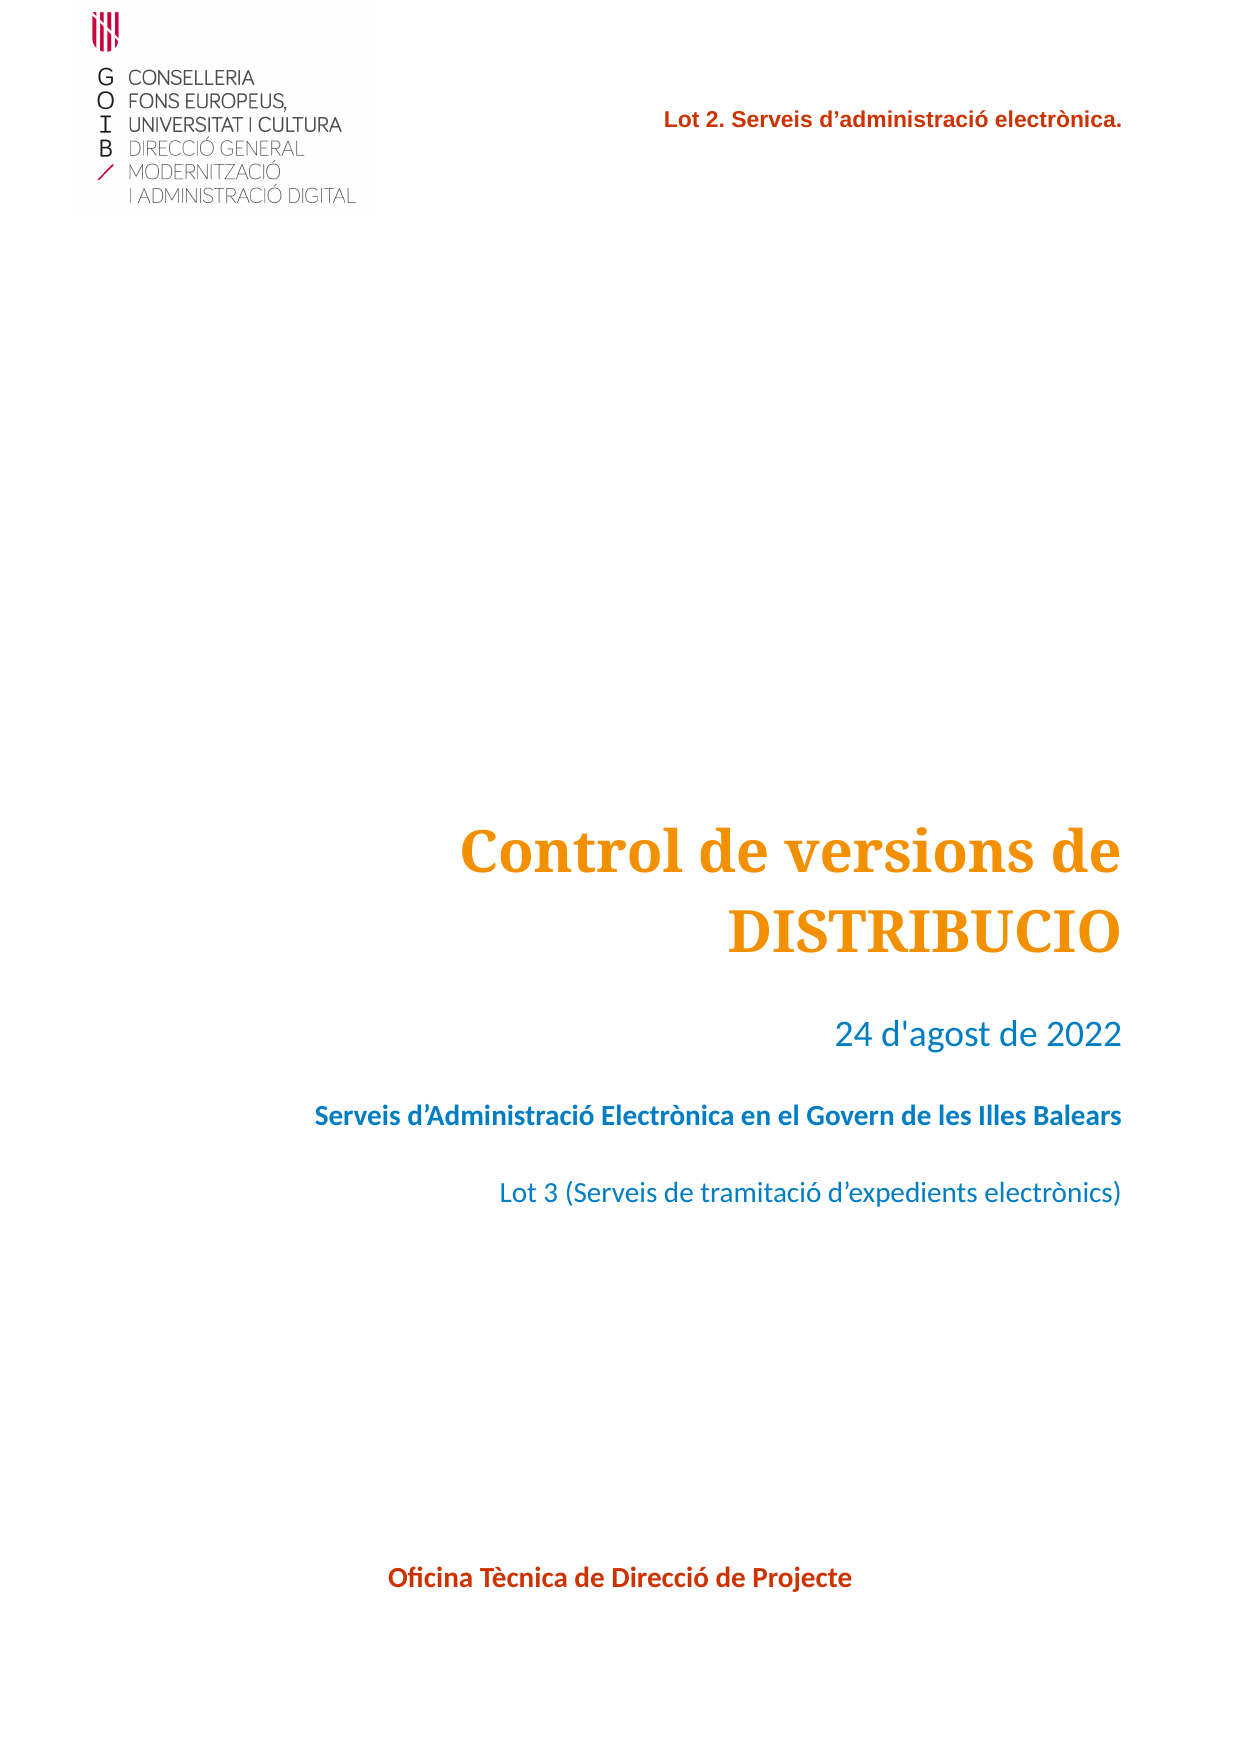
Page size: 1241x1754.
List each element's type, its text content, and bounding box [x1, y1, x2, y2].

text Oficina Tècnica de Direcció de Projecte [118, 1559, 1122, 1594]
text Control de versions de DISTRIBUCIO [118, 810, 1122, 969]
text Serveis d’Administració Electrònica en el Govern de les Illes Balears [118, 1097, 1122, 1133]
text Lot 3 (Serveis de tramitació d’expedients electrònics) [118, 1174, 1122, 1210]
text 24 d'agost de 2022 [118, 1010, 1122, 1056]
picture [77, 0, 371, 216]
